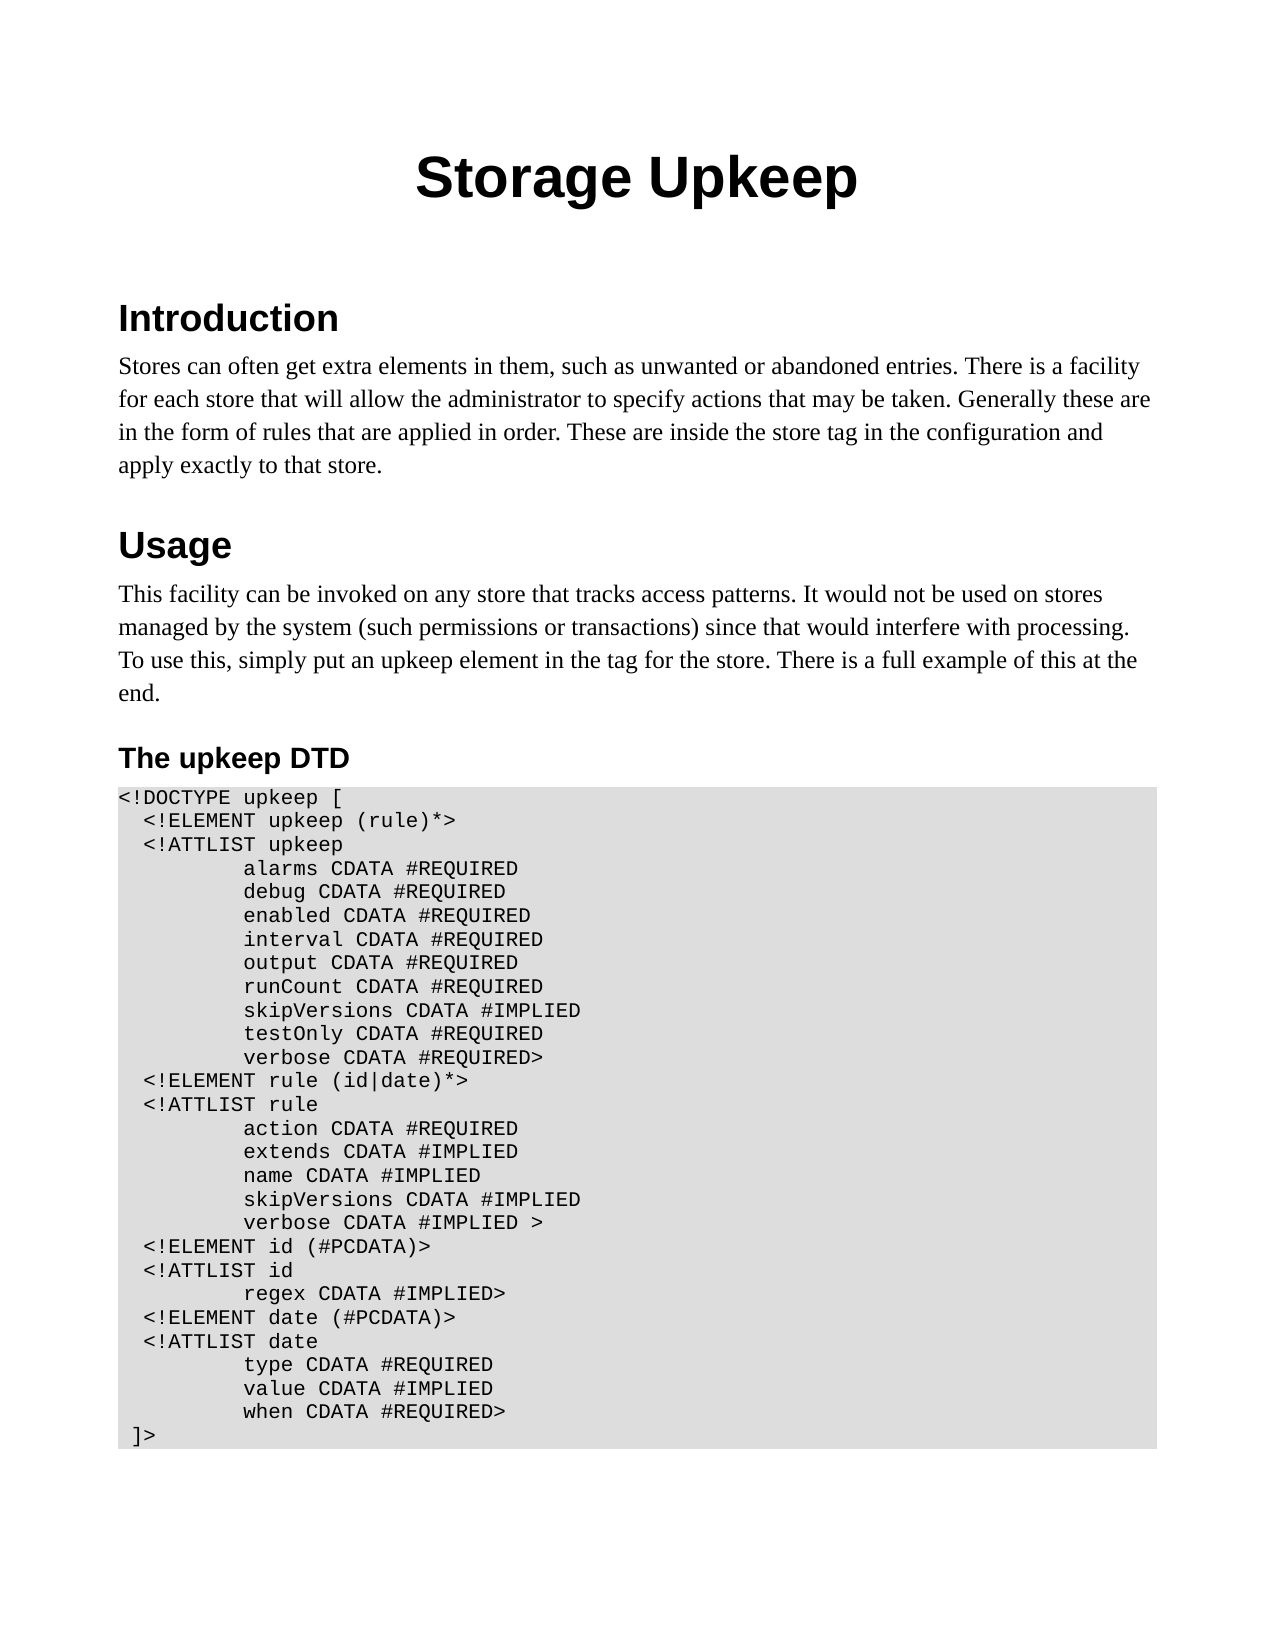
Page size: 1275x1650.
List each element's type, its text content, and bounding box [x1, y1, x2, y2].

title Storage Upkeep [118, 143, 1157, 210]
text This facility can be invoked on any store that tracks access patterns. It would not be used on stores managed by the system (such permissions or transactions) since that would interfere with processing. To use this, simply put an upkeep element in the tag for the store. There is a full example of this at the end. [118, 579, 1157, 707]
subtitle The upkeep DTD [118, 741, 1157, 774]
subtitle Usage [118, 523, 1157, 567]
subtitle Introduction [118, 295, 1157, 339]
text <!DOCTYPE upkeep [ <!ELEMENT upkeep (rule)*> <!ATTLIST upkeep alarms CDATA #REQUIRED debug CDATA #REQUIRED enabled CDATA #REQUIRED interval CDATA #REQUIRED output CDATA #REQUIRED runCount CDATA #REQUIRED skipVersions CDATA #IMPLIED testOnly CDATA #REQUIRED verbose CDATA #REQUIRED> <!ELEMENT rule (id|date)*> <!ATTLIST rule action CDATA #REQUIRED extends CDATA #IMPLIED name CDATA #IMPLIED skipVersions CDATA #IMPLIED verbose CDATA #IMPLIED > <!ELEMENT id (#PCDATA)> <!ATTLIST id regex CDATA #IMPLIED> <!ELEMENT date (#PCDATA)> <!ATTLIST date type CDATA #REQUIRED value CDATA #IMPLIED when CDATA #REQUIRED> ]> [118, 787, 1157, 1449]
text Stores can often get extra elements in them, such as unwanted or abandoned entries. There is a facility for each store that will allow the administrator to specify actions that may be taken. Generally these are in the form of rules that are applied in order. These are inside the store tag in the configuration and apply exactly to that store. [118, 351, 1157, 479]
